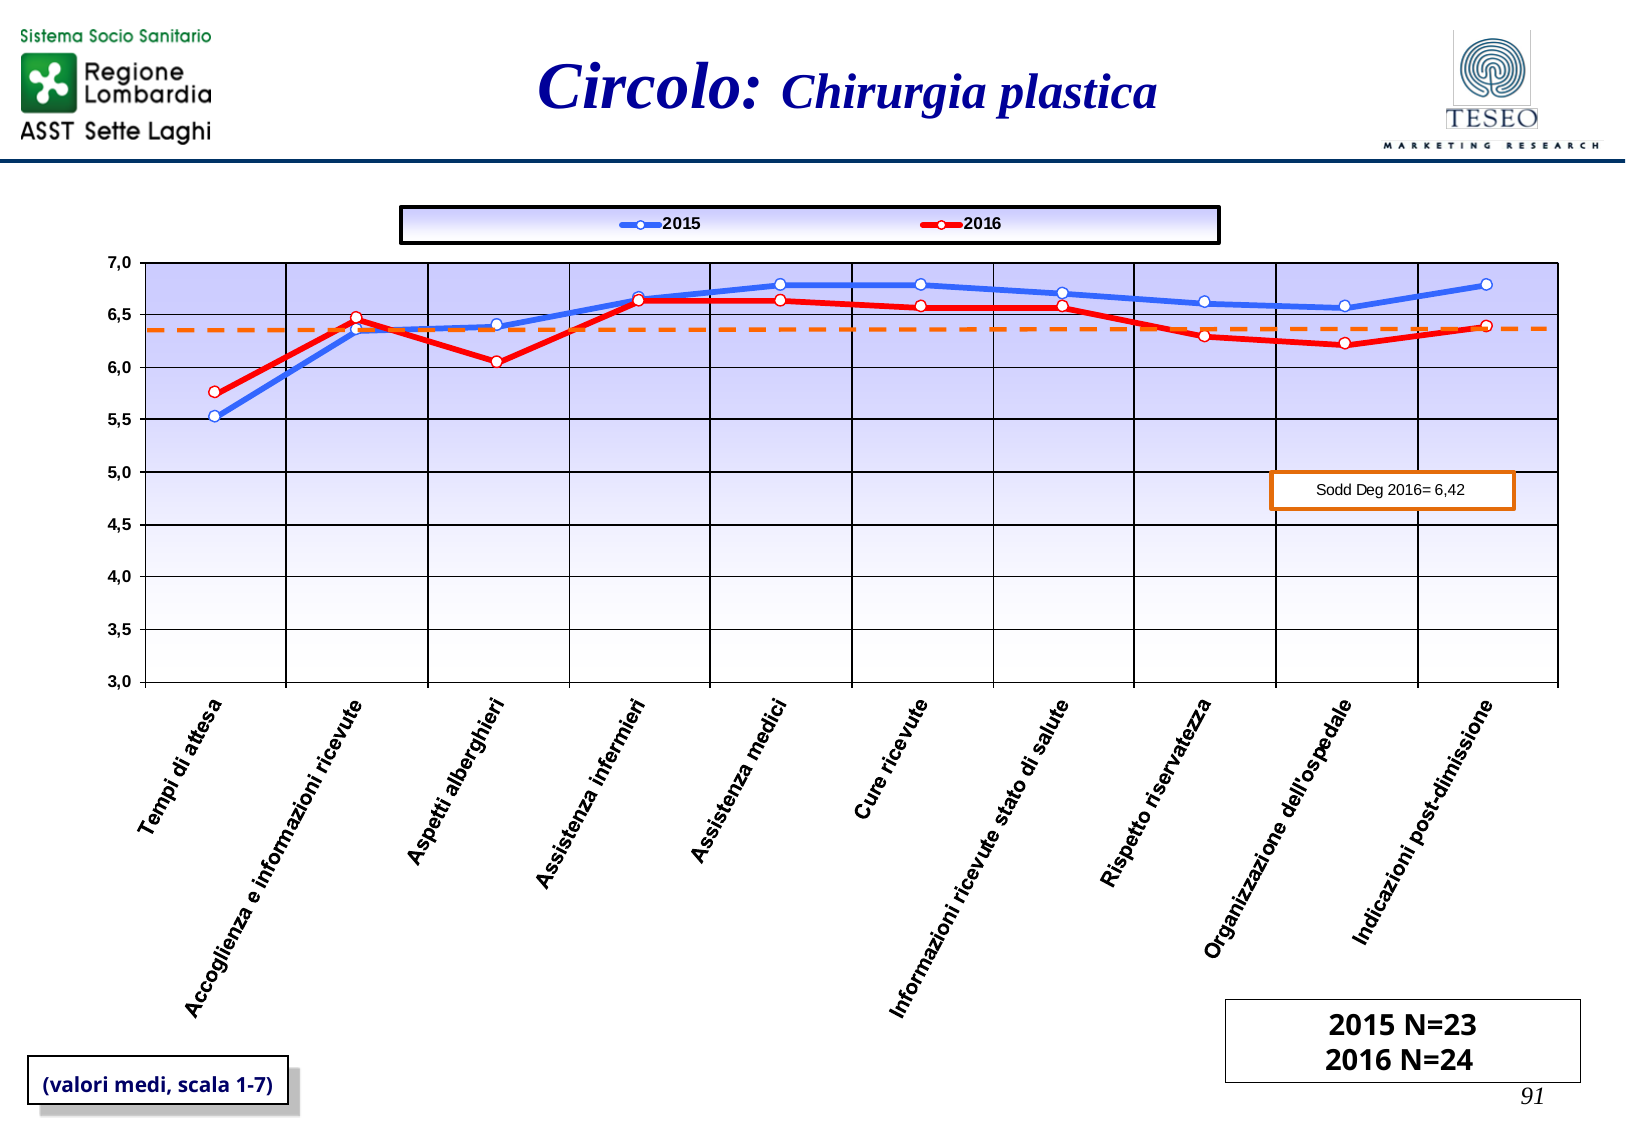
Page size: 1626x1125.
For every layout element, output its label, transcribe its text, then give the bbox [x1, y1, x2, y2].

picture [63, 196, 1562, 1049]
text_box Circolo: Chirurgia plastica [304, 18, 1392, 144]
picture [1381, 30, 1604, 149]
picture [21, 26, 211, 148]
text_box 2015 N=23 2016 N=24 [1225, 999, 1581, 1083]
text_box (valori medi, scala 1-7) [27, 1056, 288, 1105]
